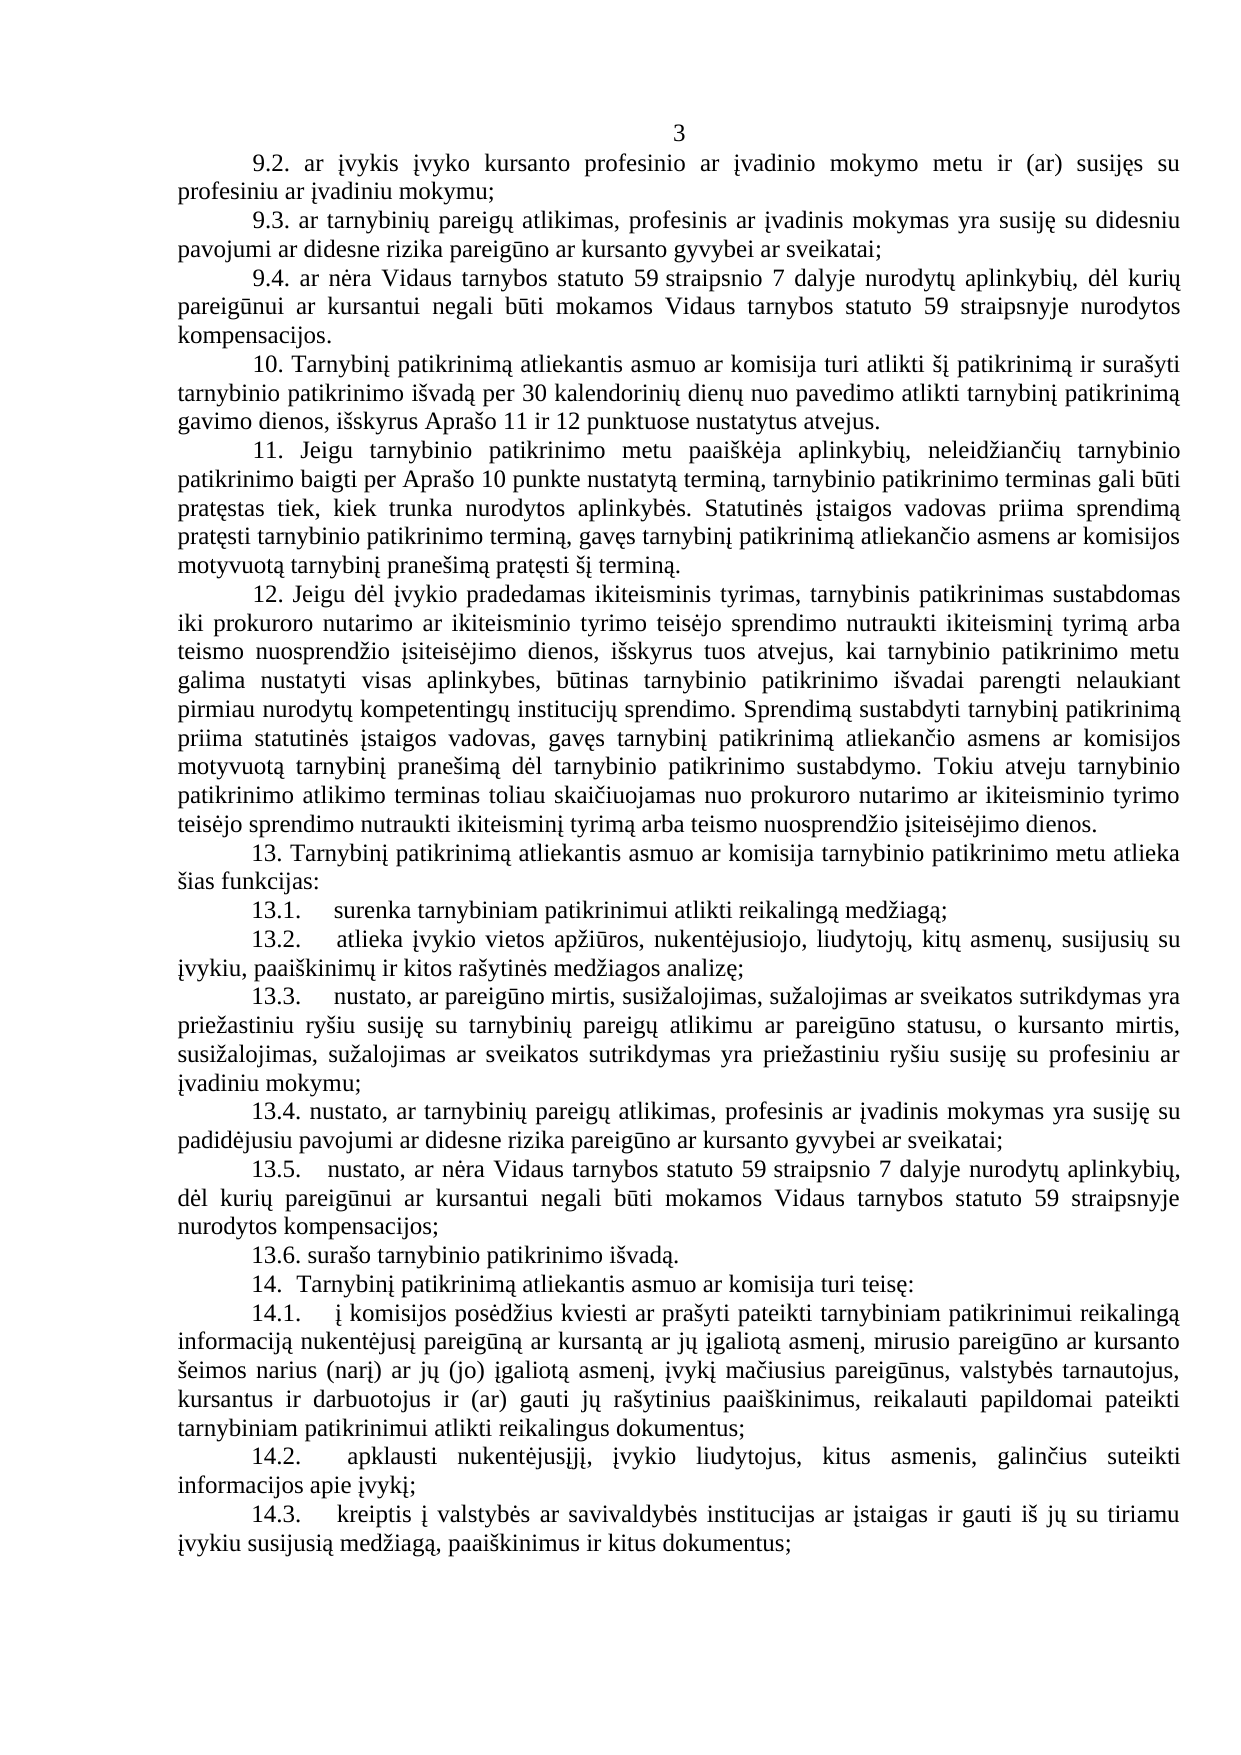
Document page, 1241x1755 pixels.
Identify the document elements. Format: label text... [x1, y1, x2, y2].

text 14.3. kreiptis į valstybės ar savivaldybės institucijas ar įstaigas ir gauti iš jų su tiriamu įvykiu susijusią medžiagą, paaiškinimus ir kitus dokumentus; [177, 1499, 1181, 1556]
text 10. Tarnybinį patikrinimą atliekantis asmuo ar komisija turi atlikti šį patikrinimą ir surašyti tarnybinio patikrinimo išvadą per 30 kalendorinių dienų nuo pavedimo atlikti tarnybinį patikrinimą gavimo dienos, išskyrus Aprašo 11 ir 12 punktuose nustatytus atvejus. [177, 349, 1181, 435]
text 13.6. surašo tarnybinio patikrinimo išvadą. [177, 1240, 1181, 1269]
text 9.4. ar nėra Vidaus tarnybos statuto 59 straipsnio 7 dalyje nurodytų aplinkybių, dėl kurių pareigūnui ar kursantui negali būti mokamos Vidaus tarnybos statuto 59 straipsnyje nurodytos kompensacijos. [177, 263, 1181, 349]
text 14.1. į komisijos posėdžius kviesti ar prašyti pateikti tarnybiniam patikrinimui reikalingą informaciją nukentėjusį pareigūną ar kursantą ar jų įgaliotą asmenį, mirusio pareigūno ar kursanto šeimos narius (narį) ar jų (jo) įgaliotą asmenį, įvykį mačiusius pareigūnus, valstybės tarnautojus, kursantus ir darbuotojus ir (ar) gauti jų rašytinius paaiškinimus, reikalauti papildomai pateikti tarnybiniam patikrinimui atlikti reikalingus dokumentus; [177, 1298, 1181, 1441]
text 9.3. ar tarnybinių pareigų atlikimas, profesinis ar įvadinis mokymas yra susiję su didesniu pavojumi ar didesne rizika pareigūno ar kursanto gyvybei ar sveikatai; [177, 205, 1181, 263]
text 13.1. surenka tarnybiniam patikrinimui atlikti reikalingą medžiagą; [177, 895, 1181, 924]
text 14. Tarnybinį patikrinimą atliekantis asmuo ar komisija turi teisę: [177, 1269, 1181, 1298]
text 13.5. nustato, ar nėra Vidaus tarnybos statuto 59 straipsnio 7 dalyje nurodytų aplinkybių, dėl kurių pareigūnui ar kursantui negali būti mokamos Vidaus tarnybos statuto 59 straipsnyje nurodytos kompensacijos; [177, 1154, 1181, 1240]
text 9.2. ar įvykis įvyko kursanto profesinio ar įvadinio mokymo metu ir (ar) susijęs su profesiniu ar įvadiniu mokymu; [177, 148, 1181, 205]
text 13.2. atlieka įvykio vietos apžiūros, nukentėjusiojo, liudytojų, kitų asmenų, susijusių su įvykiu, paaiškinimų ir kitos rašytinės medžiagos analizę; [177, 924, 1181, 981]
text 11. Jeigu tarnybinio patikrinimo metu paaiškėja aplinkybių, neleidžiančių tarnybinio patikrinimo baigti per Aprašo 10 punkte nustatytą terminą, tarnybinio patikrinimo terminas gali būti pratęstas tiek, kiek trunka nurodytos aplinkybės. Statutinės įstaigos vadovas priima sprendimą pratęsti tarnybinio patikrinimo terminą, gavęs tarnybinį patikrinimą atliekančio asmens ar komisijos motyvuotą tarnybinį pranešimą pratęsti šį terminą. [177, 435, 1181, 579]
text 12. Jeigu dėl įvykio pradedamas ikiteisminis tyrimas, tarnybinis patikrinimas sustabdomas iki prokuroro nutarimo ar ikiteisminio tyrimo teisėjo sprendimo nutraukti ikiteisminį tyrimą arba teismo nuosprendžio įsiteisėjimo dienos, išskyrus tuos atvejus, kai tarnybinio patikrinimo metu galima nustatyti visas aplinkybes, būtinas tarnybinio patikrinimo išvadai parengti nelaukiant pirmiau nurodytų kompetentingų institucijų sprendimo. Sprendimą sustabdyti tarnybinį patikrinimą priima statutinės įstaigos vadovas, gavęs tarnybinį patikrinimą atliekančio asmens ar komisijos motyvuotą tarnybinį pranešimą dėl tarnybinio patikrinimo sustabdymo. Tokiu atveju tarnybinio patikrinimo atlikimo terminas toliau skaičiuojamas nuo prokuroro nutarimo ar ikiteisminio tyrimo teisėjo sprendimo nutraukti ikiteisminį tyrimą arba teismo nuosprendžio įsiteisėjimo dienos. [177, 579, 1181, 838]
text 13.4. nustato, ar tarnybinių pareigų atlikimas, profesinis ar įvadinis mokymas yra susiję su padidėjusiu pavojumi ar didesne rizika pareigūno ar kursanto gyvybei ar sveikatai; [177, 1096, 1181, 1154]
text 14.2. apklausti nukentėjusįjį, įvykio liudytojus, kitus asmenis, galinčius suteikti informacijos apie įvykį; [177, 1441, 1181, 1499]
text 13. Tarnybinį patikrinimą atliekantis asmuo ar komisija tarnybinio patikrinimo metu atlieka šias funkcijas: [177, 838, 1181, 895]
text 13.3. nustato, ar pareigūno mirtis, susižalojimas, sužalojimas ar sveikatos sutrikdymas yra priežastiniu ryšiu susiję su tarnybinių pareigų atlikimu ar pareigūno statusu, o kursanto mirtis, susižalojimas, sužalojimas ar sveikatos sutrikdymas yra priežastiniu ryšiu susiję su profesiniu ar įvadiniu mokymu; [177, 981, 1181, 1096]
